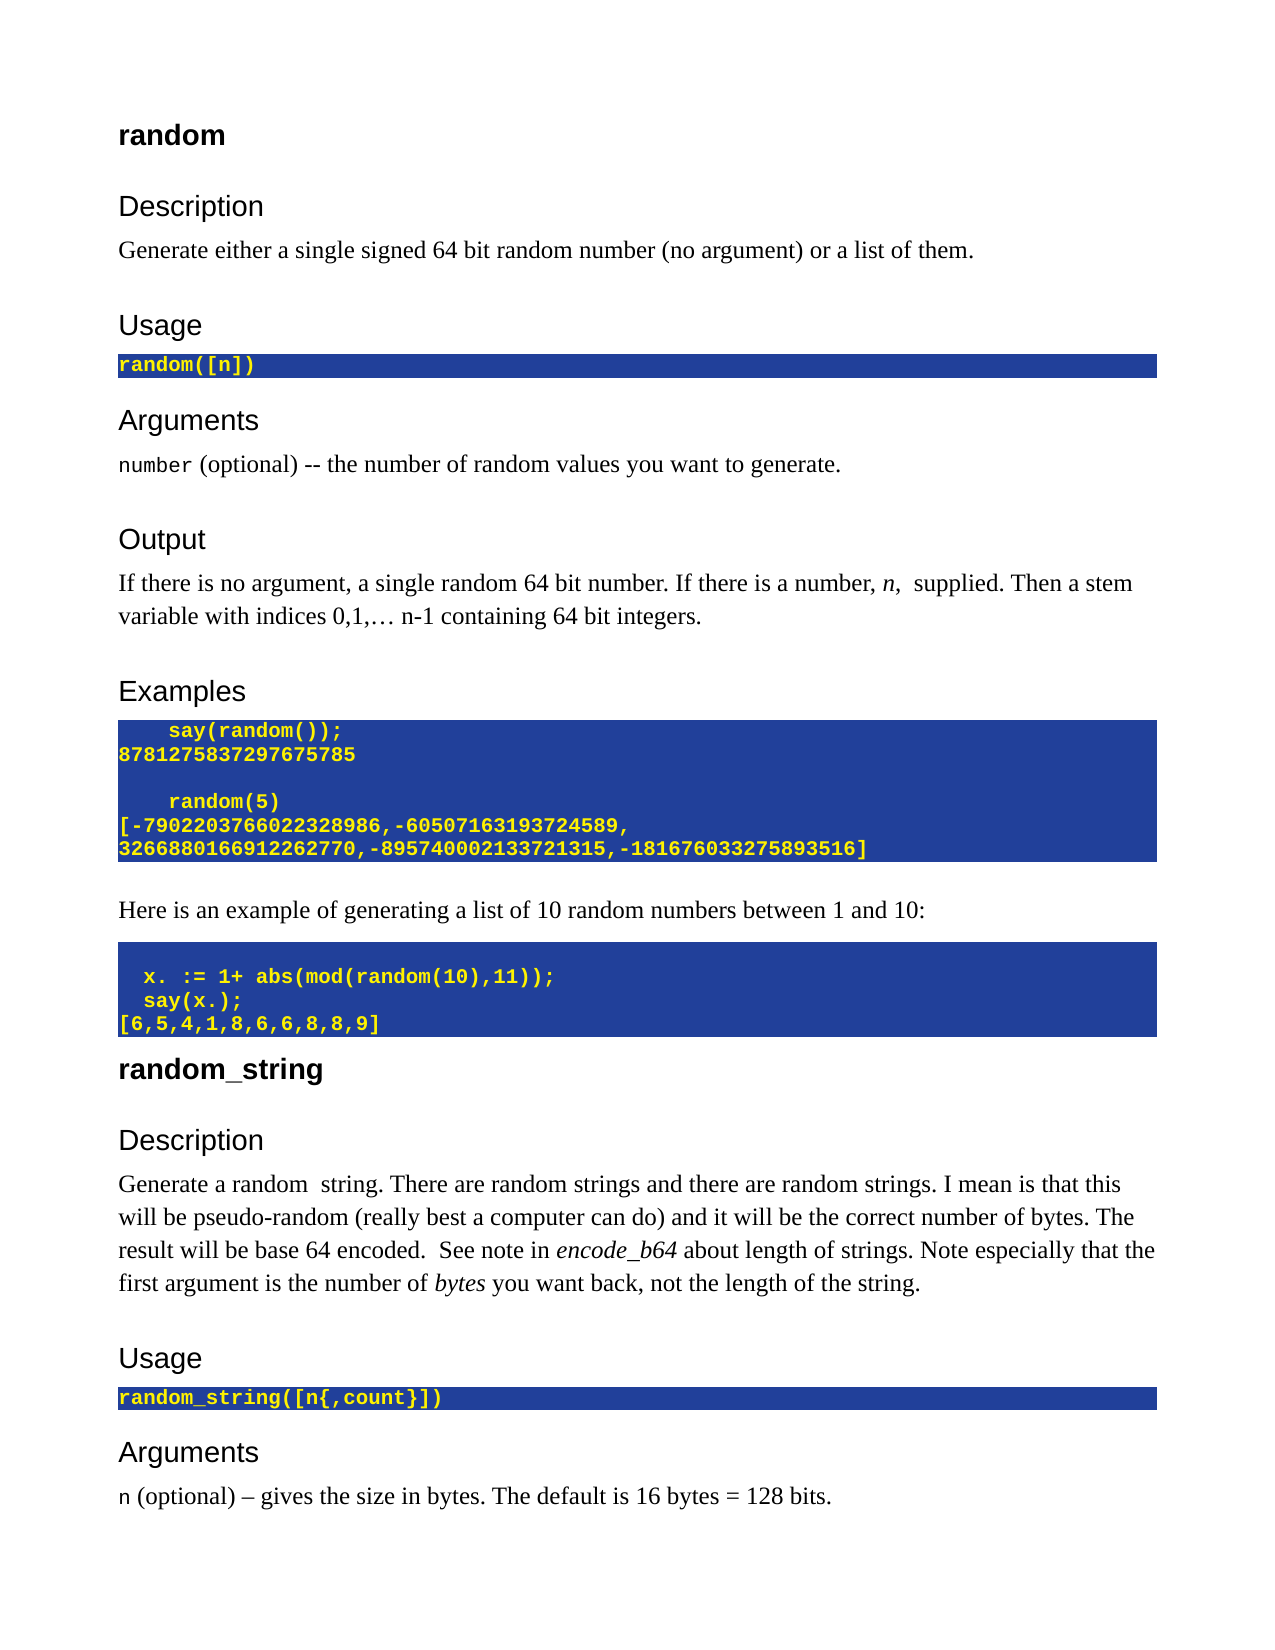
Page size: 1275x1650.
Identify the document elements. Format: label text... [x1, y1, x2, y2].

text [-7902203766022328986,-60507163193724589, [118, 814, 1157, 838]
subtitle random_string [118, 1052, 1157, 1085]
subtitle random [118, 118, 1157, 152]
text 8781275837297675785 [118, 744, 1157, 767]
text x. := 1+ abs(mod(random(10),11)); [118, 966, 1157, 990]
subtitle Usage [118, 308, 1157, 342]
text Here is an example of generating a list of 10 random numbers between 1 and 10: [118, 862, 1157, 924]
subtitle Output [118, 522, 1157, 556]
subtitle Description [118, 189, 1157, 223]
subtitle Arguments [118, 1435, 1157, 1469]
text say(random()); [118, 720, 1157, 744]
text random([n]) [118, 354, 1157, 378]
subtitle Arguments [118, 403, 1157, 436]
subtitle Examples [118, 674, 1157, 707]
text random_string([n{,count}]) [118, 1387, 1157, 1410]
text number (optional) -- the number of random values you want to generate. [118, 449, 1157, 478]
text Generate a random string. There are random strings and there are random strings. I mean is that this will be pseudo-random (really best a computer can do) and it will be the correct number of bytes. The result will be base 64 encoded. See note in encode_b64 about length of strings. Note especially that the first argument is the number of bytes you want back, not the length of the string. [118, 1169, 1157, 1297]
subtitle Description [118, 1123, 1157, 1156]
text say(x.); [118, 990, 1157, 1013]
text [6,5,4,1,8,6,6,8,8,9] [118, 1013, 1157, 1037]
text 3266880166912262770,-895740002133721315,-181676033275893516] [118, 838, 1157, 862]
text If there is no argument, a single random 64 bit number. If there is a number, n, supplied. Then a stem variable with indices 0,1,… n-1 containing 64 bit integers. [118, 568, 1157, 630]
text random(5) [118, 791, 1157, 814]
text n (optional) – gives the size in bytes. The default is 16 bytes = 128 bits. [118, 1481, 1157, 1511]
subtitle Usage [118, 1341, 1157, 1374]
text Generate either a single signed 64 bit random number (no argument) or a list of them. [118, 235, 1157, 264]
